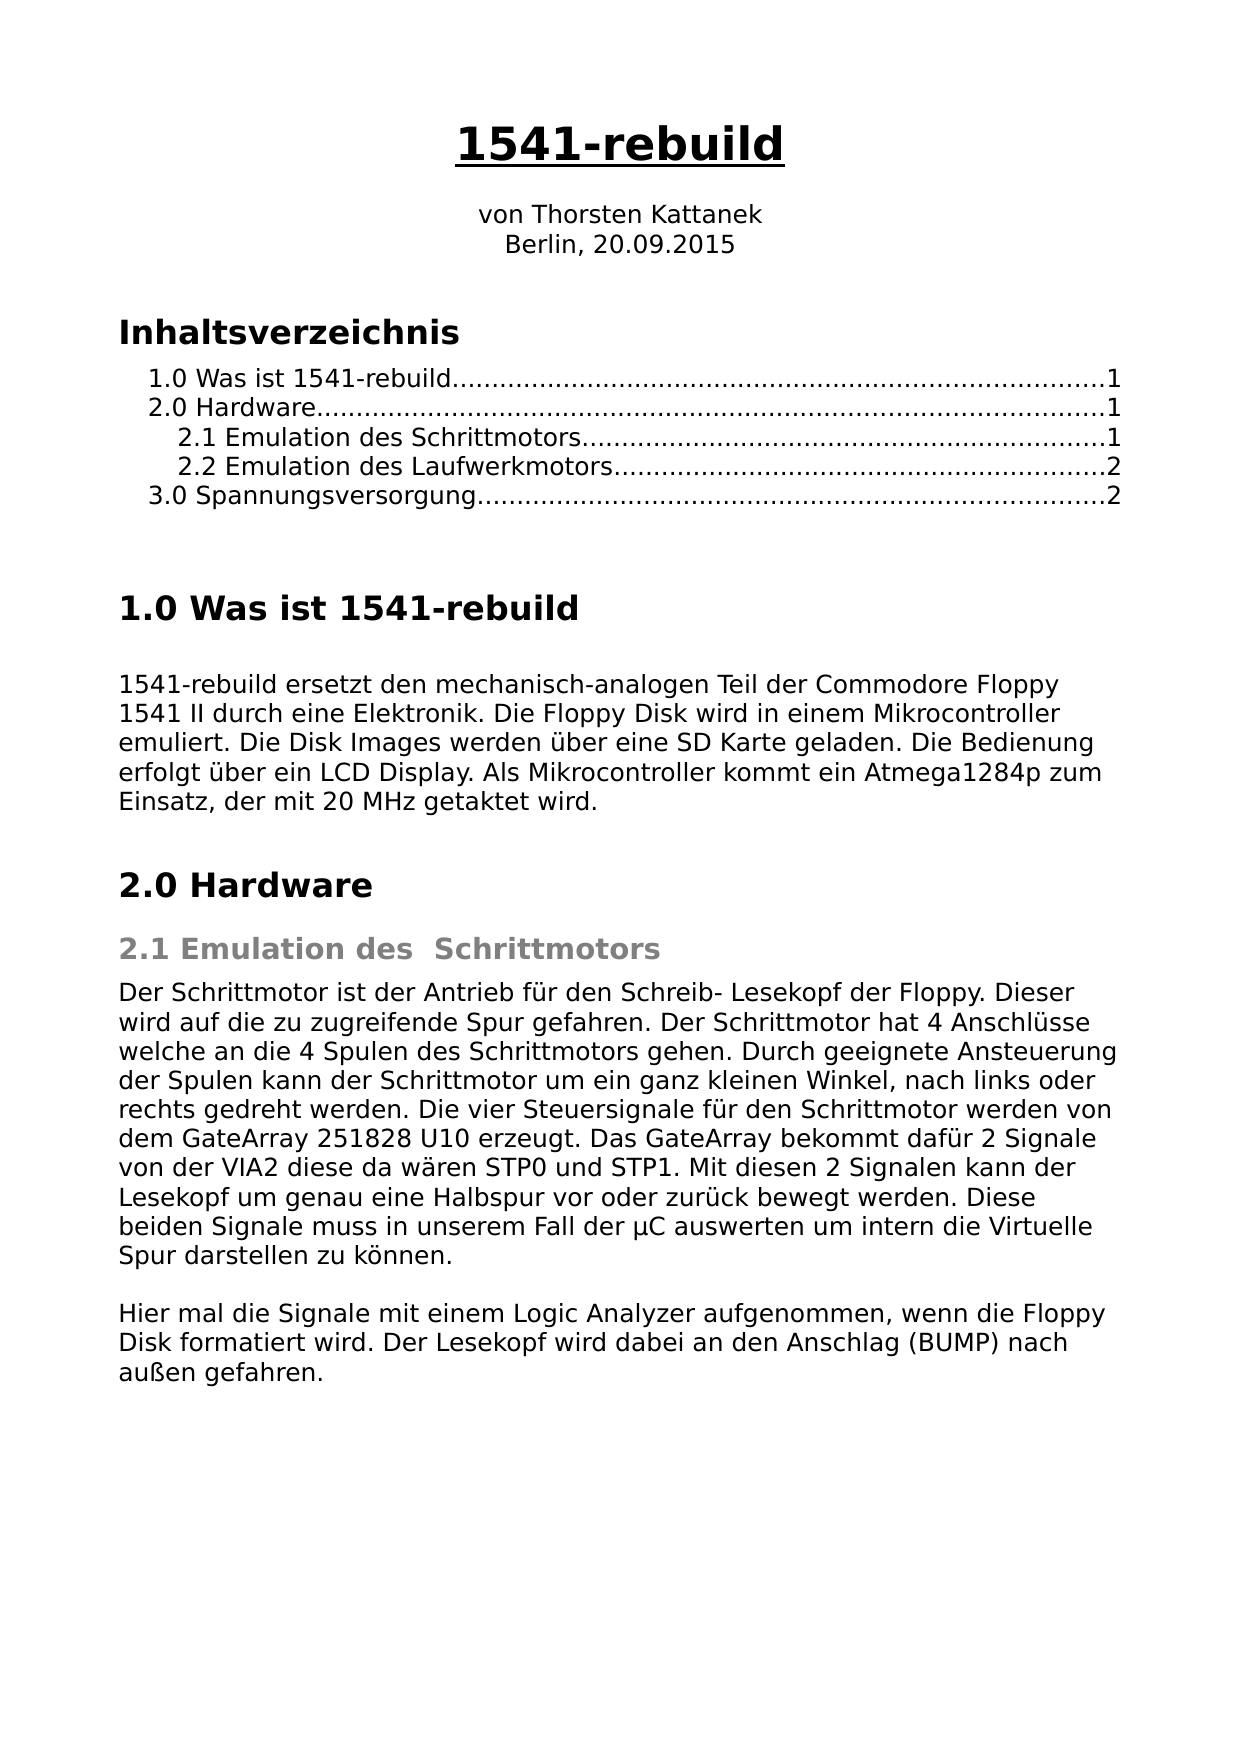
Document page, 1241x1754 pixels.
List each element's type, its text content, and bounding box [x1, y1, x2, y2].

text 1541-rebuild [118, 118, 1122, 171]
text Hier mal die Signale mit einem Logic Analyzer aufgenommen, wenn die Floppy Disk formatiert wird. Der Lesekopf wird dabei an den Anschlag (BUMP) nach außen gefahren. [118, 1299, 1122, 1387]
text Der Schrittmotor ist der Antrieb für den Schreib- Lesekopf der Floppy. Dieser wird auf die zu zugreifende Spur gefahren. Der Schrittmotor hat 4 Anschlüsse welche an die 4 Spulen des Schrittmotors gehen. Durch geeignete Ansteuerung der Spulen kann der Schrittmotor um ein ganz kleinen Winkel, nach links oder rechts gedreht werden. Die vier Steuersignale für den Schrittmotor werden von dem GateArray 251828 U10 erzeugt. Das GateArray bekommt dafür 2 Signale von der VIA2 diese da wären STP0 und STP1. Mit diesen 2 Signalen kann der Lesekopf um genau eine Halbspur vor oder zurück bewegt werden. Diese beiden Signale muss in unserem Fall der µC auswerten um intern die Virtuelle Spur darstellen zu können. [118, 979, 1122, 1270]
text 2.1 Emulation des Schrittmotors 1 [177, 423, 1122, 452]
text 1541-rebuild ersetzt den mechanisch-analogen Teil der Commodore Floppy 1541 II durch eine Elektronik. Die Floppy Disk wird in einem Mikrocontroller emuliert. Die Disk Images werden über eine SD Karte geladen. Die Bedienung erfolgt über ein LCD Display. Als Mikrocontroller kommt ein Atmega1284p zum Einsatz, der mit 20 MHz getaktet wird. [118, 670, 1122, 816]
text 2.0 Hardware 1 [148, 394, 1122, 423]
text 2.2 Emulation des Laufwerkmotors 2 [177, 452, 1122, 481]
subtitle 2.0 Hardware [118, 866, 1122, 905]
text 3.0 Spannungsversorgung 2 [148, 481, 1122, 510]
text von Thorsten Kattanek [118, 201, 1122, 230]
text 1.0 Was ist 1541-rebuild 1 [148, 364, 1122, 394]
subtitle Inhaltsverzeichnis [118, 313, 1122, 352]
text Berlin, 20.09.2015 [118, 230, 1122, 259]
subtitle 1.0 Was ist 1541-rebuild [118, 589, 1122, 628]
subtitle 2.1 Emulation des Schrittmotors [118, 932, 1122, 966]
